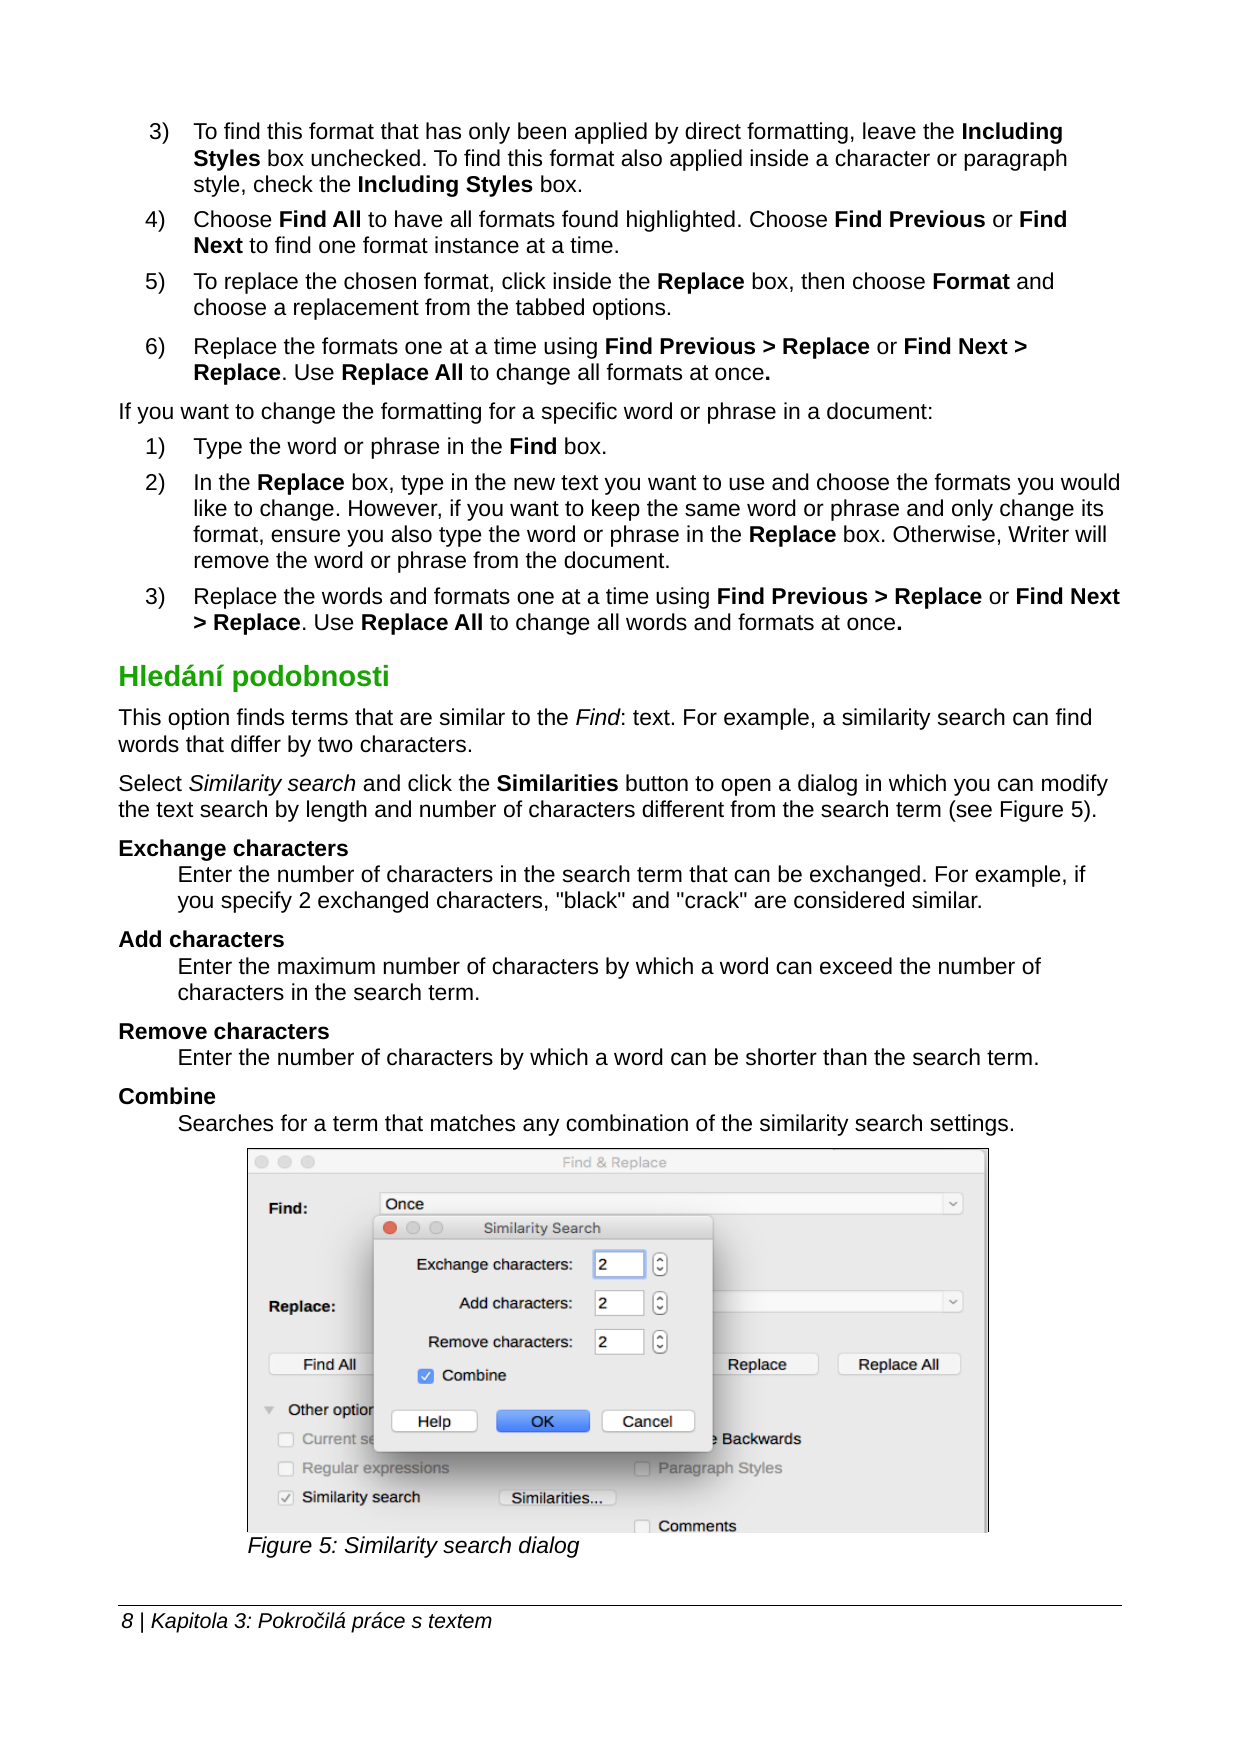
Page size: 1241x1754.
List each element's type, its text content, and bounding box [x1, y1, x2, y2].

text Figure 5: Similarity search dialog [247, 1533, 993, 1558]
list Replace the words and formats one at a time using Find Previous > Replace or Find Next > Replace. Use Replace All to change all words and formats at once. [165, 583, 1122, 635]
picture [248, 1149, 988, 1533]
text Searches for a term that matches any combination of the similarity search settings. [177, 1109, 1122, 1136]
text Enter the number of characters in the search term that can be exchanged. For example, if you specify 2 exchanged characters, "black" and "crack" are considered similar. [177, 861, 1122, 914]
text Exchange characters [118, 835, 1122, 861]
list Type the word or phrase in the Find box. [165, 433, 1122, 459]
list To find this format that has only been applied by direct formatting, leave the Including Styles box unchecked. To find this format also applied inside a character or paragraph style, check the Including Styles box. [169, 118, 1122, 197]
list If you want to change the formatting for a specific word or phrase in a document: [118, 398, 1122, 424]
list To replace the chosen format, click inside the Replace box, then choose Format and choose a replacement from the tabbed options. [165, 268, 1122, 320]
text This option finds terms that are similar to the Find: text. For example, a similarity search can find words that differ by two characters. [118, 704, 1122, 757]
list Replace the formats one at a time using Find Previous > Replace or Find Next > Replace. Use Replace All to change all formats at once. [165, 333, 1122, 386]
text Add characters [118, 926, 1122, 953]
subtitle Hledání podobnosti [118, 659, 1122, 693]
list Choose Find All to have all formats found highlighted. Choose Find Previous or Find Next to find one format instance at a time. [165, 206, 1122, 259]
text Combine [118, 1083, 1122, 1109]
text Remove characters [118, 1018, 1122, 1044]
list In the Replace box, type in the new text you want to use and choose the formats you would like to change. However, if you want to keep the same word or phrase and only change its format, ensure you also type the word or phrase in the Replace box. Otherwise, Writer will remove the word or phrase from the document. [165, 468, 1122, 574]
text Select Similarity search and click the Similarities button to open a dialog in which you can modify the text search by length and number of characters different from the search term (see Figure 5). [118, 769, 1122, 822]
text Enter the number of characters by which a word can be shorter than the search term. [177, 1044, 1122, 1071]
text Enter the maximum number of characters by which a word can exceed the number of characters in the search term. [177, 953, 1122, 1005]
